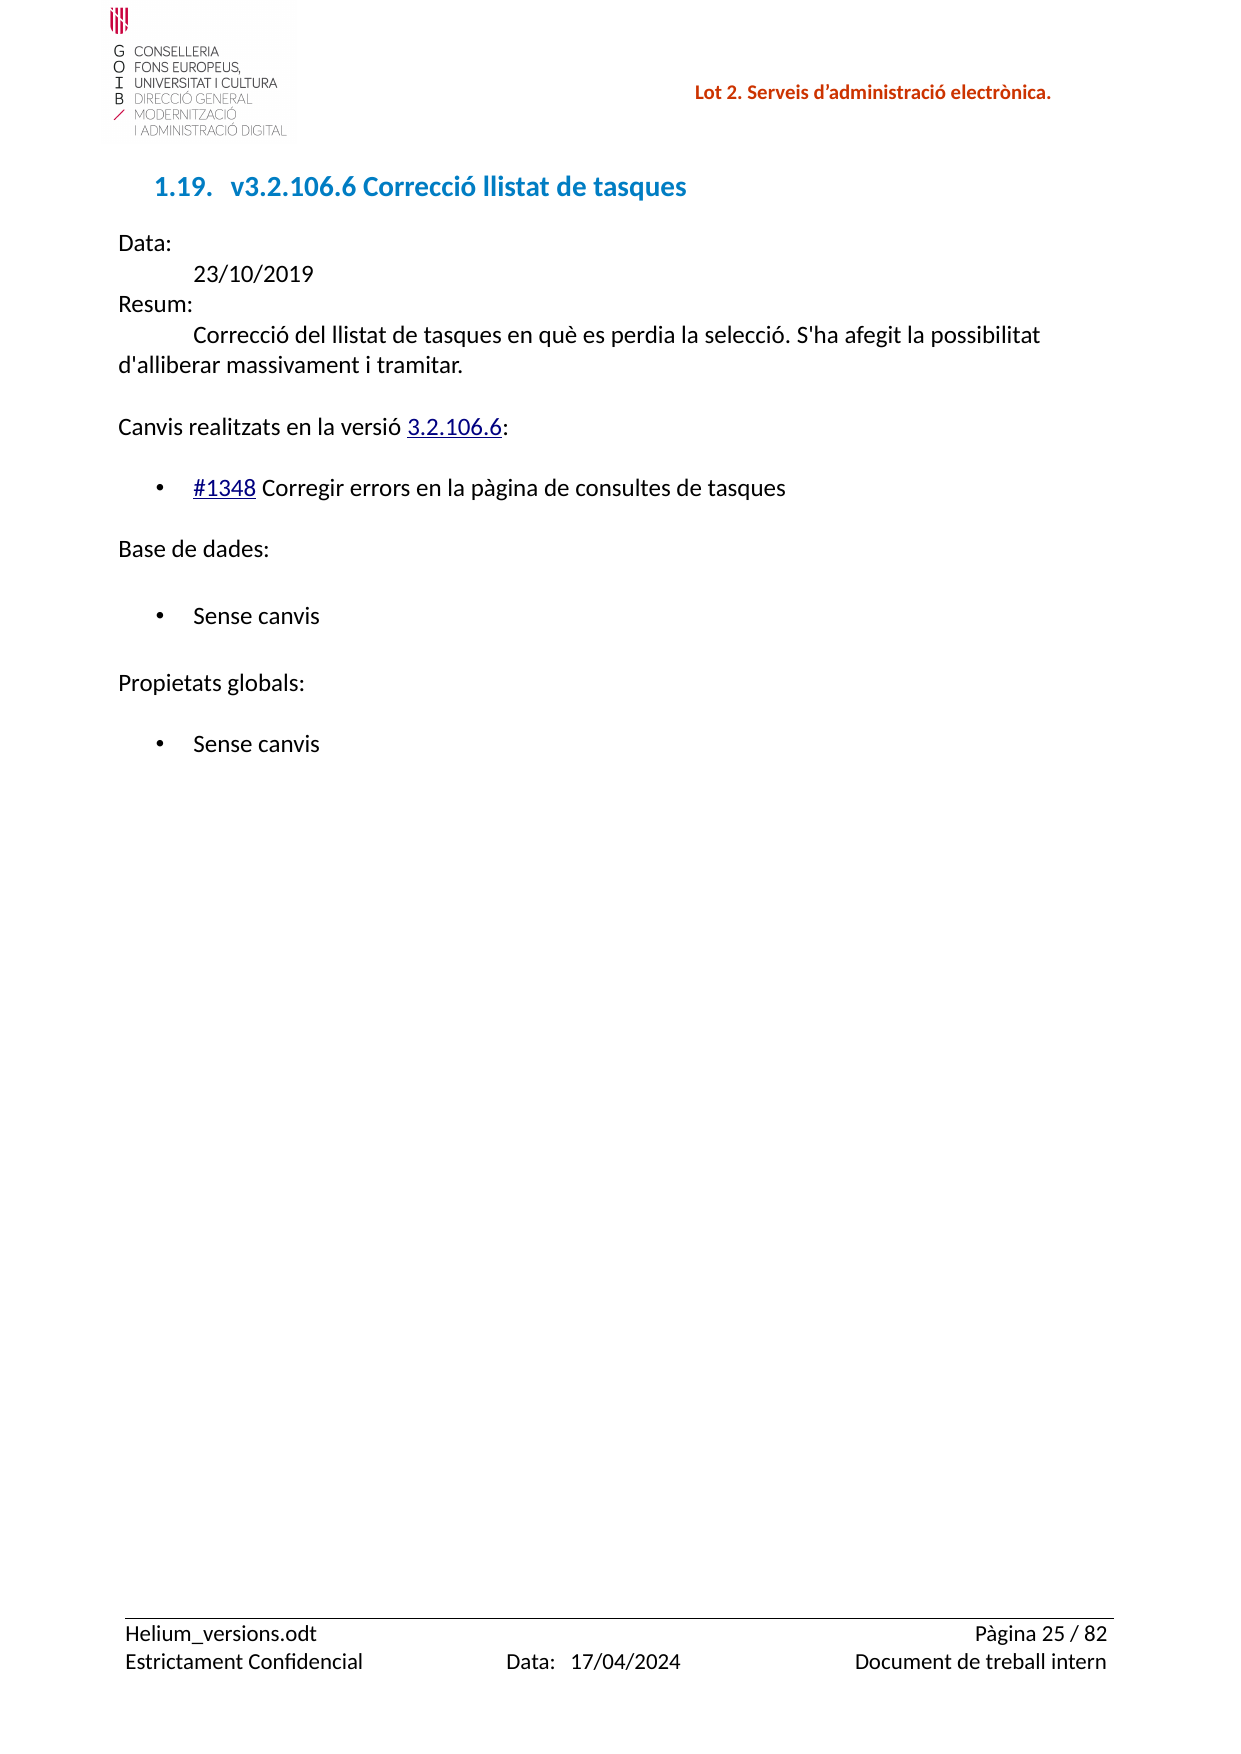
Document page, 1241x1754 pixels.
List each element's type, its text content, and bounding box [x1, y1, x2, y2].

text Correcció del llistat de tasques en què es perdia la selecció. S'ha afegit la possibilitat d'alliberar massivament i tramitar. [118, 319, 1122, 380]
text Base de dades: [118, 533, 1122, 563]
text Propietats globals: [118, 667, 1122, 697]
list Sense canvis [156, 600, 1122, 630]
list Sense canvis [156, 728, 1122, 758]
text Resum: [118, 289, 1122, 319]
text Data: [118, 228, 1122, 258]
subtitle v3.2.106.6 Correcció llistat de tasques [153, 168, 1122, 204]
picture [100, 0, 297, 144]
list #1348 Corregir errors en la pàgina de consultes de tasques [156, 472, 1122, 502]
text Canvis realitzats en la versió 3.2.106.6: [118, 411, 1122, 441]
text 23/10/2019 [118, 258, 1122, 289]
